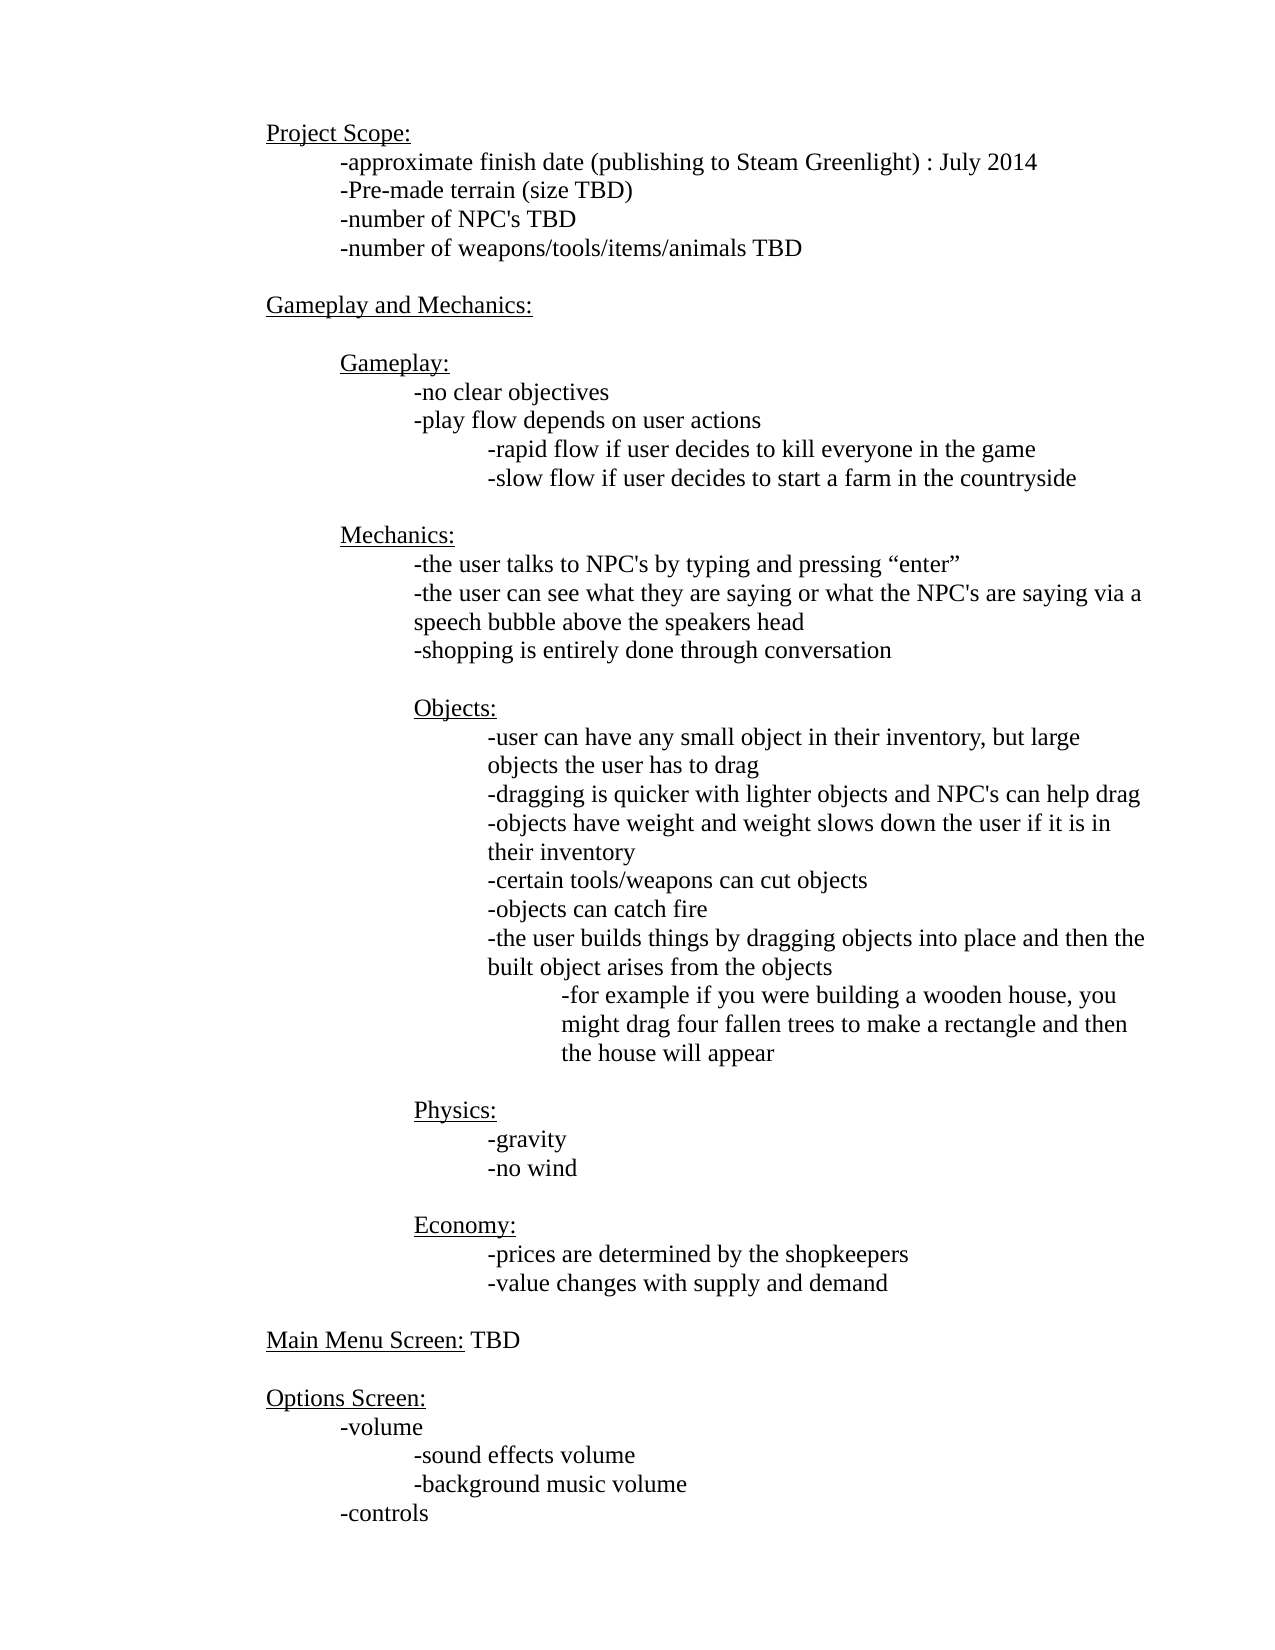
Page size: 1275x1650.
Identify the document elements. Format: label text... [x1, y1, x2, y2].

text Physics: [118, 1096, 1157, 1124]
text -no wind [118, 1153, 1157, 1182]
text -the user talks to NPC's by typing and pressing “enter” [118, 549, 1157, 578]
text Objects: [118, 693, 1157, 722]
text -value changes with supply and demand [118, 1268, 1157, 1297]
text -number of weapons/tools/items/animals TBD [118, 233, 1157, 262]
text -slow flow if user decides to start a farm in the countryside [118, 463, 1157, 492]
text -user can have any small object in their inventory, but large objects the user has to drag [118, 722, 1157, 779]
text -the user builds things by dragging objects into place and then the built object arises from the objects [118, 923, 1157, 981]
text Mechanics: [118, 521, 1157, 549]
text -for example if you were building a wooden house, you might drag four fallen trees to make a rectangle and then the house will appear [118, 981, 1157, 1067]
text -objects have weight and weight slows down the user if it is in their inventory [118, 808, 1157, 866]
text -rapid flow if user decides to kill everyone in the game [118, 434, 1157, 463]
text -controls [118, 1498, 1157, 1527]
text -no clear objectives [118, 377, 1157, 406]
text -certain tools/weapons can cut objects [118, 866, 1157, 894]
text -approximate finish date (publishing to Steam Greenlight) : July 2014 [118, 147, 1157, 176]
text Project Scope: [118, 118, 1157, 147]
text Economy: [118, 1211, 1157, 1239]
text -shopping is entirely done through conversation [118, 636, 1157, 664]
text Gameplay: [118, 348, 1157, 377]
text Gameplay and Mechanics: [118, 291, 1157, 319]
text -background music volume [118, 1469, 1157, 1498]
text -gravity [118, 1124, 1157, 1153]
text -objects can catch fire [118, 894, 1157, 923]
text -play flow depends on user actions [118, 406, 1157, 434]
text -dragging is quicker with lighter objects and NPC's can help drag [118, 779, 1157, 808]
text Main Menu Screen: TBD [118, 1326, 1157, 1354]
text Options Screen: [118, 1383, 1157, 1412]
text -volume [118, 1412, 1157, 1441]
text -prices are determined by the shopkeepers [118, 1239, 1157, 1268]
text -the user can see what they are saying or what the NPC's are saying via a speech bubble above the speakers head [118, 578, 1157, 636]
text -Pre-made terrain (size TBD) [118, 176, 1157, 204]
text -sound effects volume [118, 1441, 1157, 1469]
text -number of NPC's TBD [118, 204, 1157, 233]
